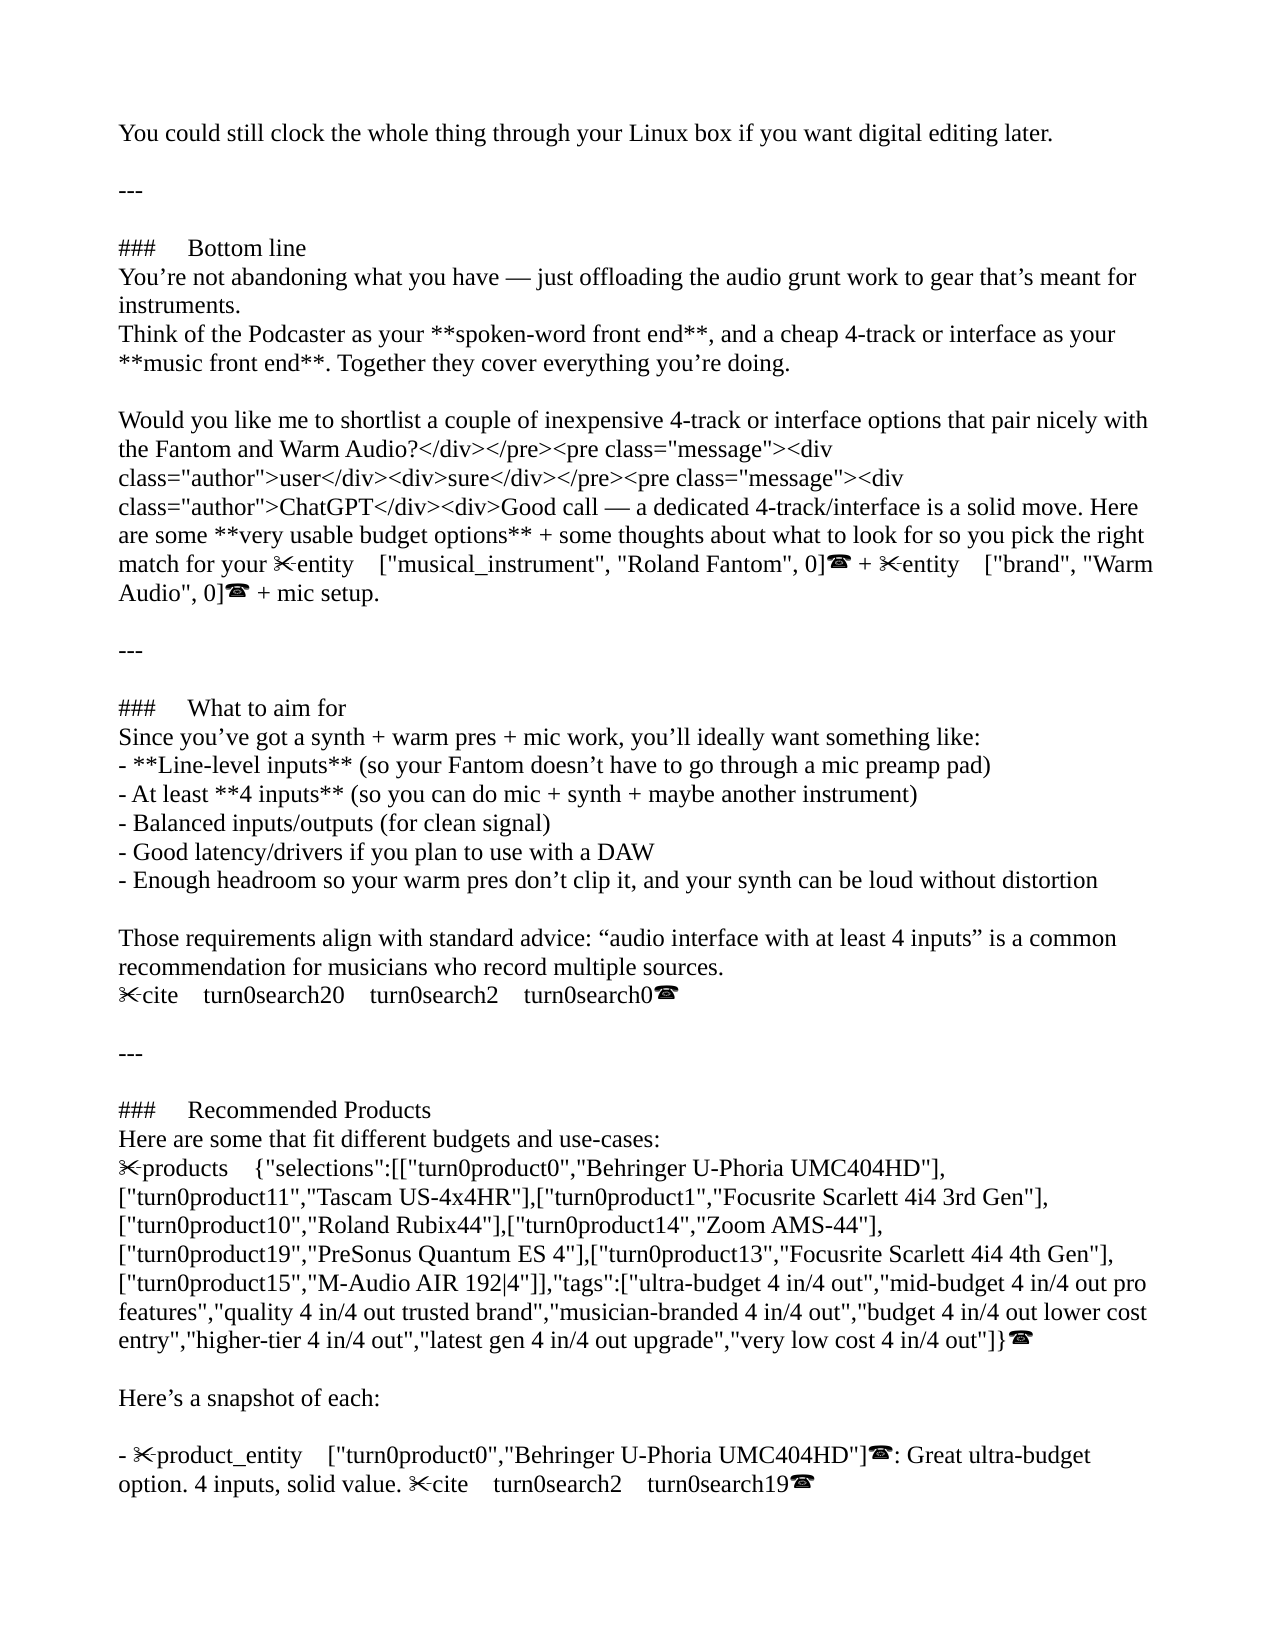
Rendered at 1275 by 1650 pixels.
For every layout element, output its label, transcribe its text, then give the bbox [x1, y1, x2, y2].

text ### 🎯 What to aim for [118, 693, 1157, 722]
text Since you’ve got a synth + warm pres + mic work, you’ll ideally want something like: [118, 722, 1157, 751]
text ### 💬 Bottom line [118, 233, 1157, 262]
text Would you like me to shortlist a couple of inexpensive 4-track or interface options that pair nicely with the Fantom and Warm Audio?</div></pre><pre class="message"><div class="author">user</div><div>sure</div></pre><pre class="message"><div class="author">ChatGPT</div><div>Good call — a dedicated 4-track/interface is a solid move. Here are some **very usable budget options** + some thoughts about what to look for so you pick the right match for your entity["musical_instrument", "Roland Fantom", 0] + entity["brand", "Warm Audio", 0] + mic setup. [118, 406, 1157, 607]
text - Good latency/drivers if you plan to use with a DAW [118, 837, 1157, 866]
text You’re not abandoning what you have — just offloading the audio grunt work to gear that’s meant for instruments. [118, 262, 1157, 319]
text --- [118, 1038, 1157, 1067]
text Here’s a snapshot of each: [118, 1383, 1157, 1412]
text - Balanced inputs/outputs (for clean signal) [118, 808, 1157, 837]
text --- [118, 636, 1157, 664]
text - Enough headroom so your warm pres don’t clip it, and your synth can be loud without distortion [118, 866, 1157, 894]
text products{"selections":[["turn0product0","Behringer U-Phoria UMC404HD"],["turn0product11","Tascam US-4x4HR"],["turn0product1","Focusrite Scarlett 4i4 3rd Gen"],["turn0product10","Roland Rubix44"],["turn0product14","Zoom AMS-44"],["turn0product19","PreSonus Quantum ES 4"],["turn0product13","Focusrite Scarlett 4i4 4th Gen"],["turn0product15","M-Audio AIR 192|4"]],"tags":["ultra-budget 4 in/4 out","mid-budget 4 in/4 out pro features","quality 4 in/4 out trusted brand","musician-branded 4 in/4 out","budget 4 in/4 out lower cost entry","higher-tier 4 in/4 out","latest gen 4 in/4 out upgrade","very low cost 4 in/4 out"]} [118, 1153, 1157, 1354]
text Think of the Podcaster as your **spoken-word front end**, and a cheap 4-track or interface as your **music front end**. Together they cover everything you’re doing. [118, 319, 1157, 377]
text - **Line-level inputs** (so your Fantom doesn’t have to go through a mic preamp pad) [118, 751, 1157, 779]
text ### 🔧 Recommended Products [118, 1096, 1157, 1124]
text - At least **4 inputs** (so you can do mic + synth + maybe another instrument) [118, 779, 1157, 808]
text - product_entity["turn0product0","Behringer U-Phoria UMC404HD"]: Great ultra-budget option. 4 inputs, solid value. citeturn0search2turn0search19 [118, 1441, 1157, 1498]
text Here are some that fit different budgets and use-cases: [118, 1124, 1157, 1153]
text You could still clock the whole thing through your Linux box if you want digital editing later. [118, 118, 1157, 147]
text Those requirements align with standard advice: “audio interface with at least 4 inputs” is a common recommendation for musicians who record multiple sources. citeturn0search20turn0search2turn0search0 [118, 923, 1157, 1009]
text --- [118, 176, 1157, 204]
